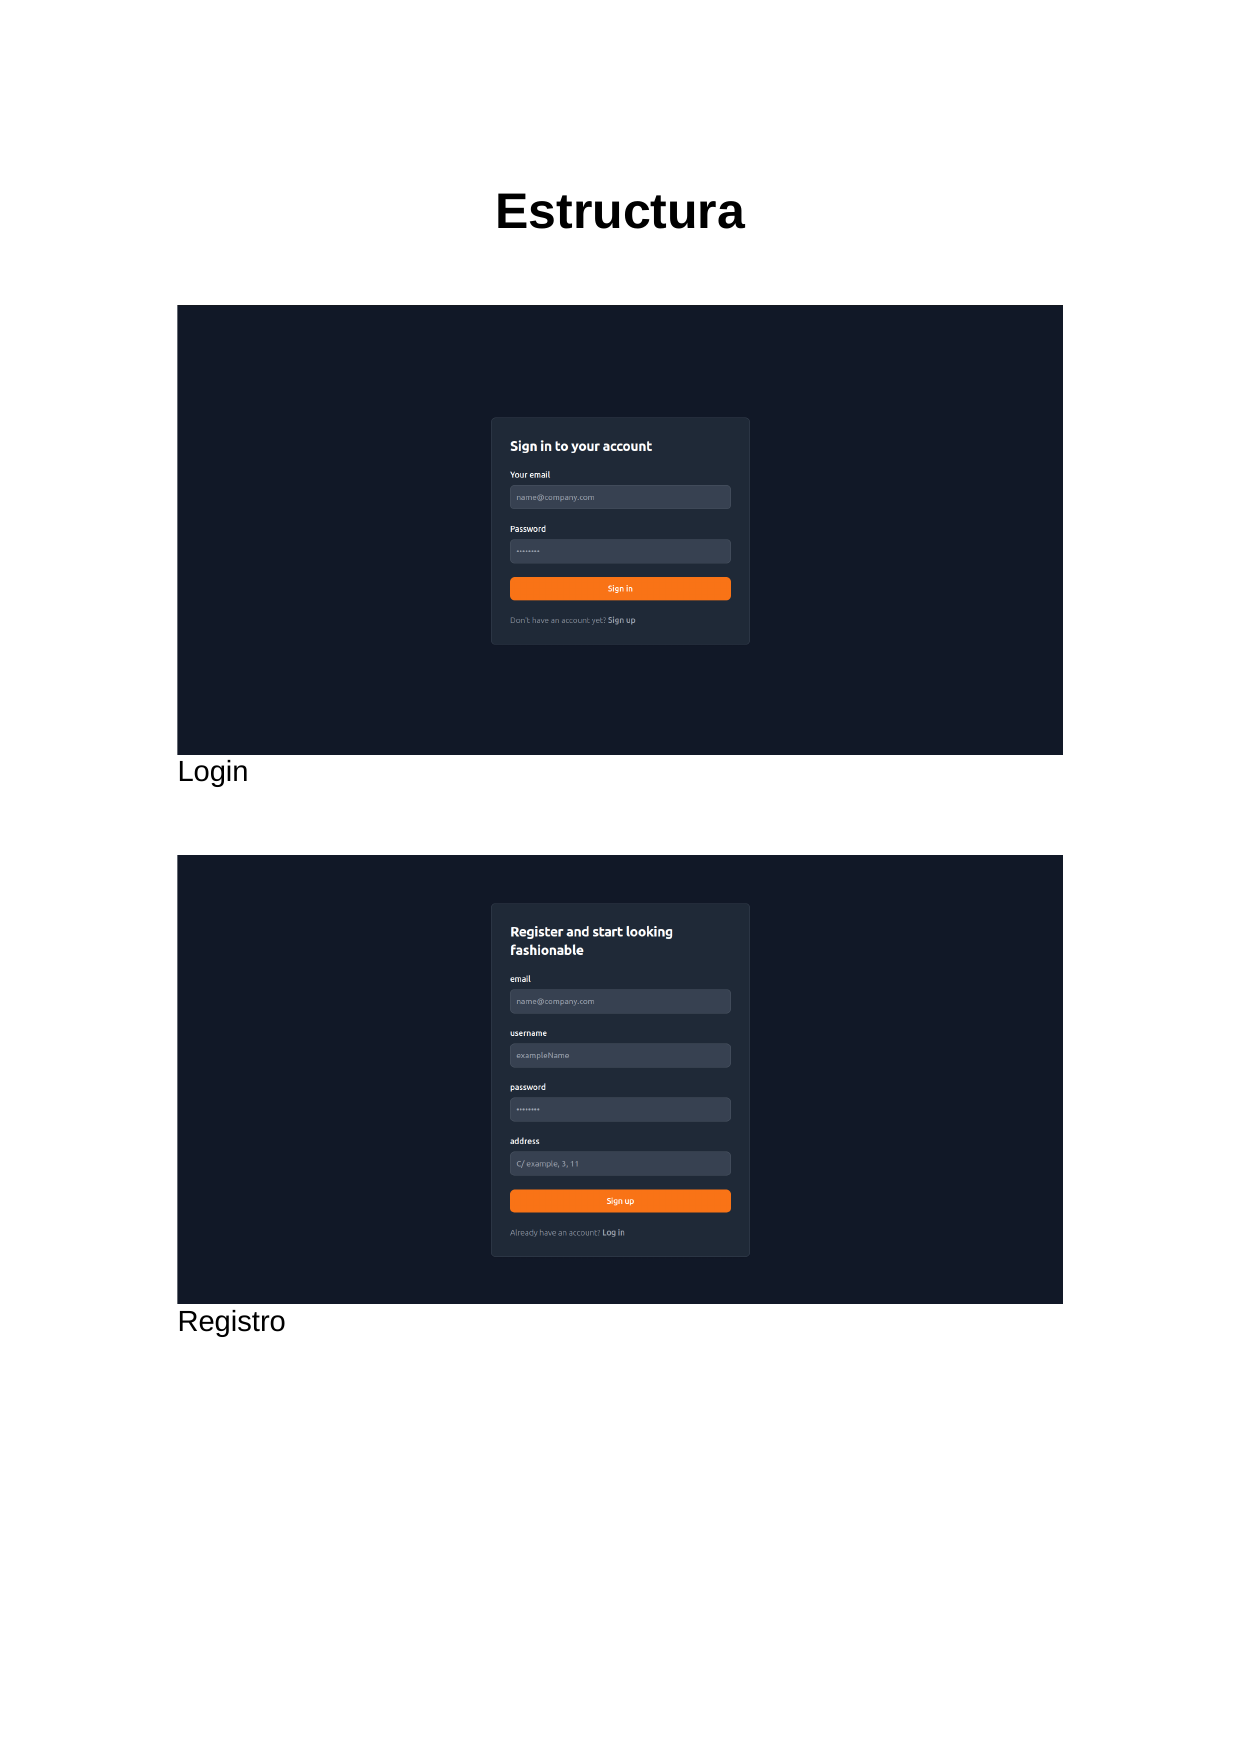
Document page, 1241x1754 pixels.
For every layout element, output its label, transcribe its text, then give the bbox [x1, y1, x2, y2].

text Registro [177, 1304, 1063, 1337]
text Estructura [177, 181, 1063, 239]
text Login [177, 755, 1063, 788]
picture [177, 305, 1063, 755]
picture [177, 855, 1063, 1304]
